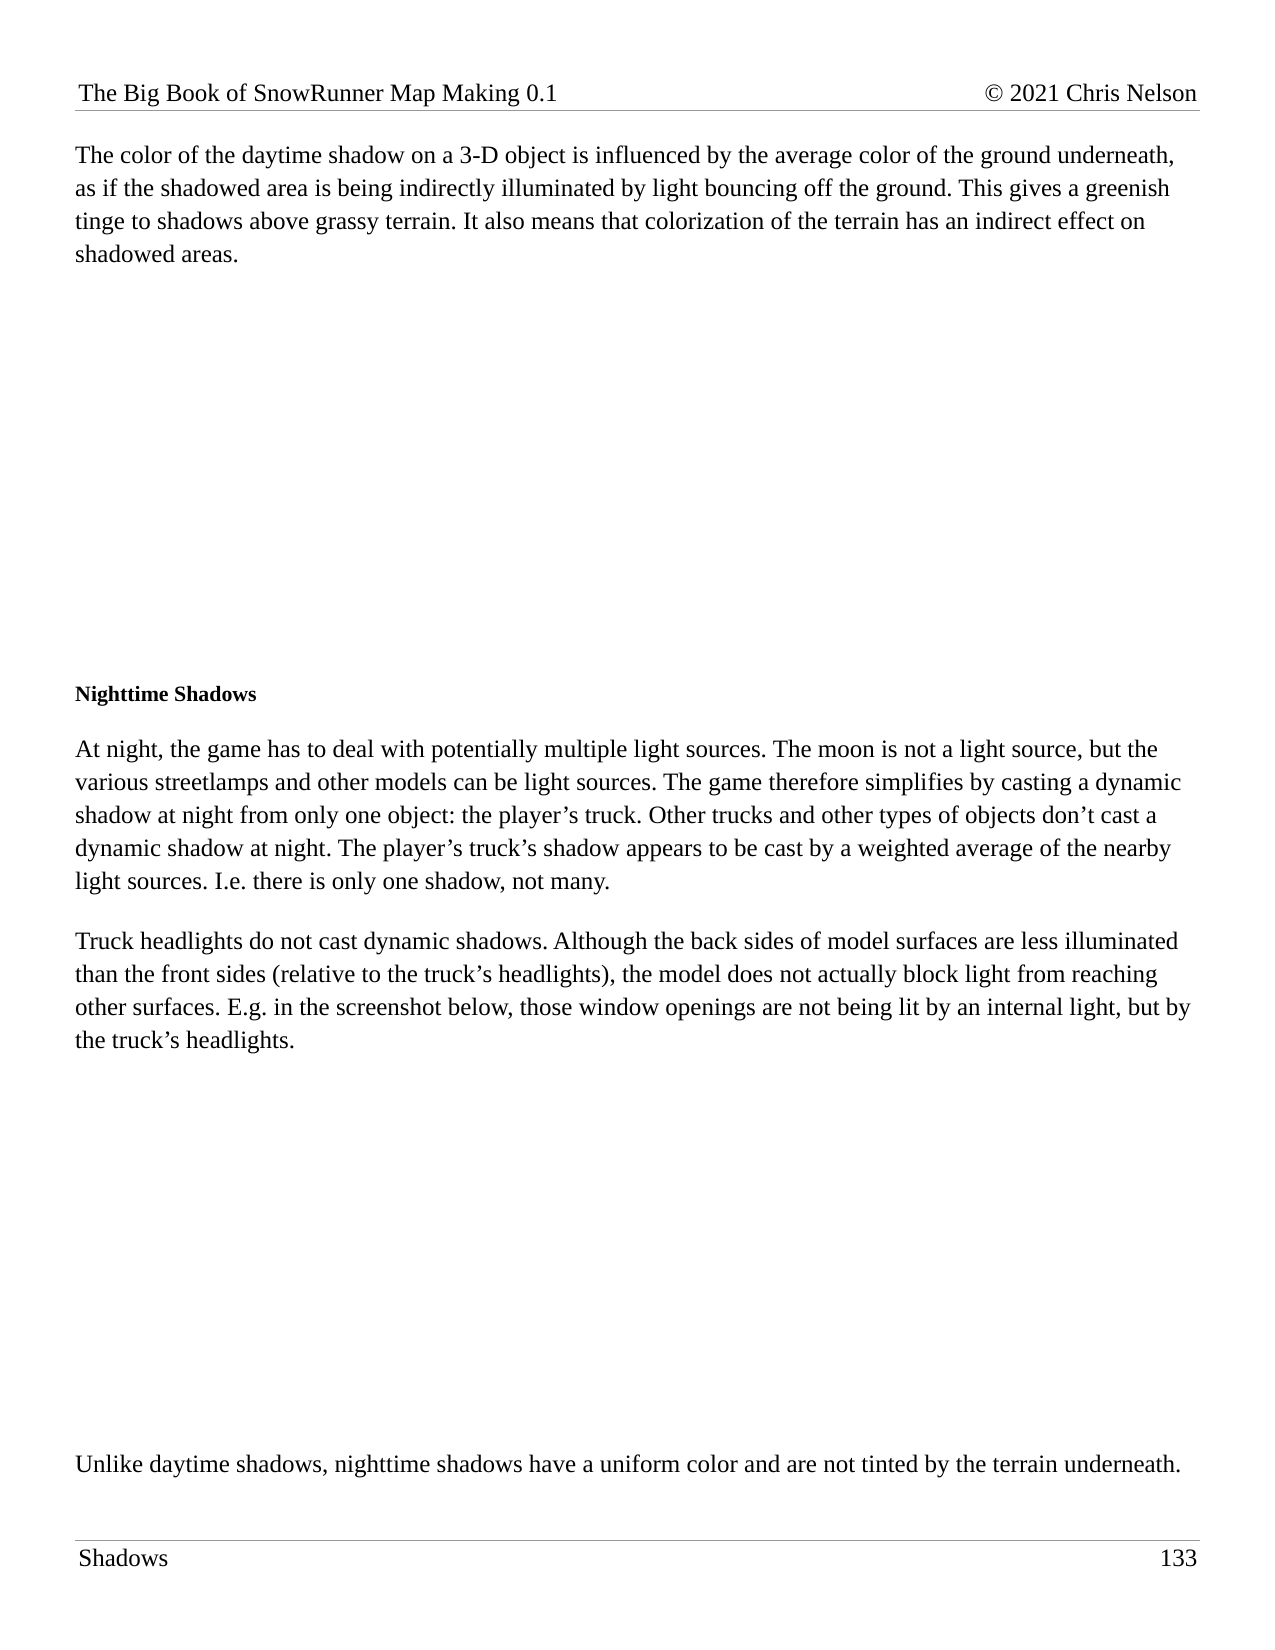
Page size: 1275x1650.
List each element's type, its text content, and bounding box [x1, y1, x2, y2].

text Unlike daytime shadows, nighttime shadows have a uniform color and are not tinted by the terrain underneath. [75, 1449, 1200, 1478]
text The color of the daytime shadow on a 3‑D object is influenced by the average color of the ground underneath, as if the shadowed area is being indirectly illuminated by light bouncing off the ground. This gives a greenish tinge to shadows above grassy terrain. It also means that colorization of the terrain has an indirect effect on shadowed areas. [75, 140, 1200, 268]
subtitle Nighttime Shadows [75, 681, 1200, 707]
text Truck headlights do not cast dynamic shadows. Although the back sides of model surfaces are less illuminated than the front sides (relative to the truck’s headlights), the model does not actually block light from reaching other surfaces. E.g. in the screenshot below, those window openings are not being lit by an internal light, but by the truck’s headlights. [75, 926, 1200, 1053]
text At night, the game has to deal with potentially multiple light sources. The moon is not a light source, but the various streetlamps and other models can be light sources. The game therefore simplifies by casting a dynamic shadow at night from only one object: the player’s truck. Other trucks and other types of objects don’t cast a dynamic shadow at night. The player’s truck’s shadow appears to be cast by a weighted average of the nearby light sources. I.e. there is only one shadow, not many. [75, 734, 1200, 894]
